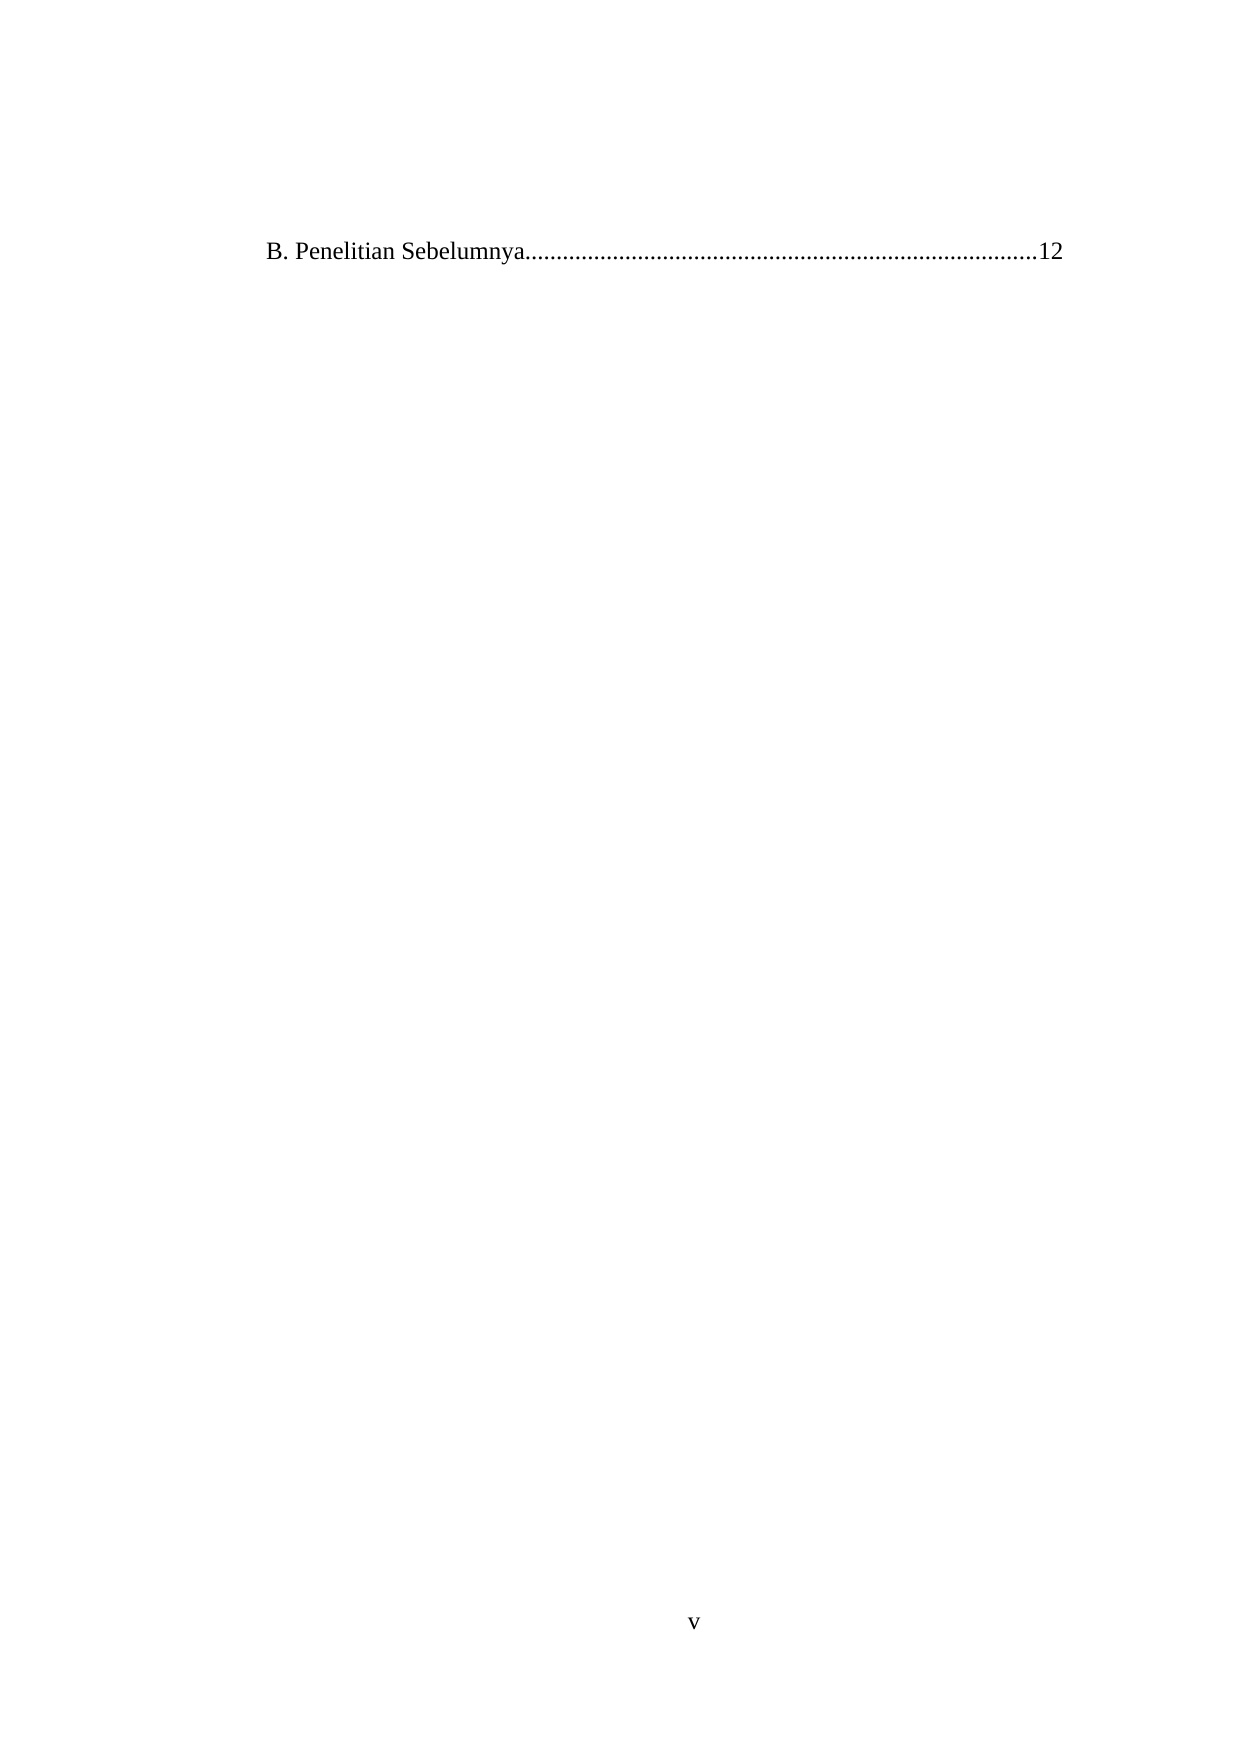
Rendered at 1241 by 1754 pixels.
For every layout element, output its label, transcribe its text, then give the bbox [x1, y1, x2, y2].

text B. Penelitian Sebelumnya 12 [266, 236, 1063, 265]
